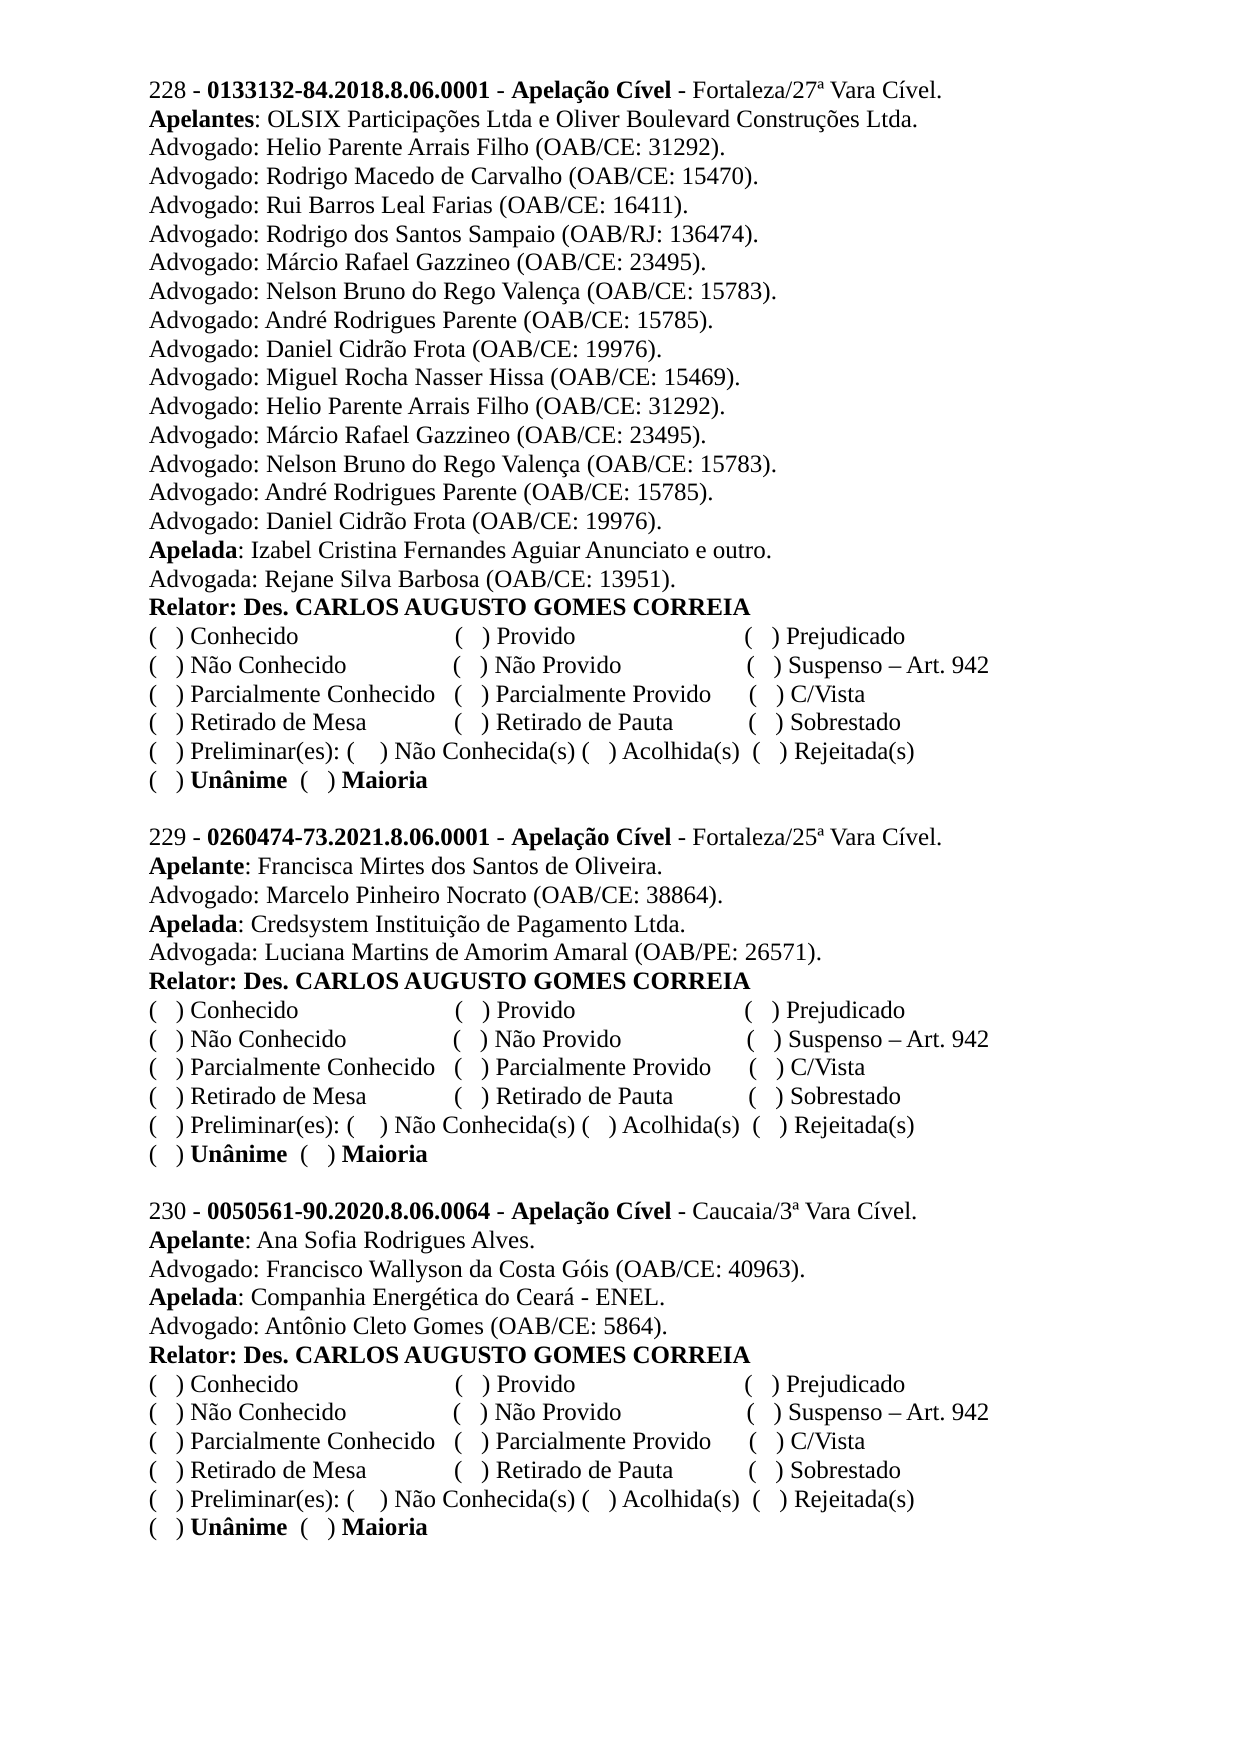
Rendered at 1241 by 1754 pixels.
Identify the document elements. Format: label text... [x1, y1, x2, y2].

text Apelada: Izabel Cristina Fernandes Aguiar Anunciato e outro. [148, 535, 1141, 564]
text ( ) Não Conhecido ( ) Não Provido ( ) Suspenso – Art. 942 [148, 650, 1158, 679]
text ( ) Unânime ( ) Maioria [148, 1139, 1158, 1167]
text ( ) Retirado de Mesa ( ) Retirado de Pauta ( ) Sobrestado [148, 1081, 1158, 1110]
text Advogado: Marcelo Pinheiro Nocrato (OAB/CE: 38864). [148, 880, 1141, 909]
text Advogada: Rejane Silva Barbosa (OAB/CE: 13951). [148, 564, 1141, 592]
text Relator: Des. CARLOS AUGUSTO GOMES CORREIA [148, 966, 1141, 995]
text Advogado: Helio Parente Arrais Filho (OAB/CE: 31292). [148, 391, 1141, 420]
text ( ) Não Conhecido ( ) Não Provido ( ) Suspenso – Art. 942 [148, 1397, 1158, 1426]
text ( ) Conhecido ( ) Provido ( ) Prejudicado [148, 1369, 1141, 1397]
text ( ) Parcialmente Conhecido ( ) Parcialmente Provido ( ) C/Vista [148, 679, 1158, 707]
text Apelada: Credsystem Instituição de Pagamento Ltda. [148, 909, 1141, 937]
text Advogado: André Rodrigues Parente (OAB/CE: 15785). [148, 477, 1141, 506]
text Advogado: Miguel Rocha Nasser Hissa (OAB/CE: 15469). [148, 362, 1141, 391]
text Advogado: Nelson Bruno do Rego Valença (OAB/CE: 15783). [148, 276, 1141, 305]
text 228 - 0133132-84.2018.8.06.0001 - Apelação Cível - Fortaleza/27ª Vara Cível. [148, 75, 1141, 104]
text Apelante: Francisca Mirtes dos Santos de Oliveira. [148, 851, 1141, 880]
text ( ) Conhecido ( ) Provido ( ) Prejudicado [148, 995, 1141, 1024]
text Advogado: Daniel Cidrão Frota (OAB/CE: 19976). [148, 506, 1141, 535]
text ( ) Preliminar(es): ( ) Não Conhecida(s) ( ) Acolhida(s) ( ) Rejeitada(s) [148, 1484, 1158, 1512]
text ( ) Conhecido ( ) Provido ( ) Prejudicado [148, 621, 1141, 650]
text 229 - 0260474-73.2021.8.06.0001 - Apelação Cível - Fortaleza/25ª Vara Cível. [148, 822, 1141, 851]
text Apelante: Ana Sofia Rodrigues Alves. [148, 1225, 1141, 1254]
text ( ) Retirado de Mesa ( ) Retirado de Pauta ( ) Sobrestado [148, 1455, 1158, 1484]
text Advogado: Daniel Cidrão Frota (OAB/CE: 19976). [148, 334, 1141, 362]
text ( ) Unânime ( ) Maioria [148, 765, 1158, 794]
text Advogado: Antônio Cleto Gomes (OAB/CE: 5864). [148, 1311, 1141, 1340]
text Advogado: Helio Parente Arrais Filho (OAB/CE: 31292). [148, 132, 1141, 161]
text Advogada: Luciana Martins de Amorim Amaral (OAB/PE: 26571). [148, 937, 1141, 966]
text Advogado: Nelson Bruno do Rego Valença (OAB/CE: 15783). [148, 449, 1141, 477]
text 230 - 0050561-90.2020.8.06.0064 - Apelação Cível - Caucaia/3ª Vara Cível. [148, 1196, 1141, 1225]
text Advogado: Rodrigo dos Santos Sampaio (OAB/RJ: 136474). [148, 219, 1141, 247]
text Advogado: Francisco Wallyson da Costa Góis (OAB/CE: 40963). [148, 1254, 1141, 1282]
text ( ) Não Conhecido ( ) Não Provido ( ) Suspenso – Art. 942 [148, 1024, 1158, 1052]
text Advogado: Rodrigo Macedo de Carvalho (OAB/CE: 15470). [148, 161, 1141, 190]
text ( ) Unânime ( ) Maioria [148, 1512, 1158, 1541]
text Advogado: Rui Barros Leal Farias (OAB/CE: 16411). [148, 190, 1141, 219]
text Apelantes: OLSIX Participações Ltda e Oliver Boulevard Construções Ltda. [148, 104, 1141, 132]
text Relator: Des. CARLOS AUGUSTO GOMES CORREIA [148, 592, 1141, 621]
text ( ) Preliminar(es): ( ) Não Conhecida(s) ( ) Acolhida(s) ( ) Rejeitada(s) [148, 1110, 1158, 1139]
text ( ) Retirado de Mesa ( ) Retirado de Pauta ( ) Sobrestado [148, 707, 1158, 736]
text ( ) Parcialmente Conhecido ( ) Parcialmente Provido ( ) C/Vista [148, 1052, 1158, 1081]
text ( ) Parcialmente Conhecido ( ) Parcialmente Provido ( ) C/Vista [148, 1426, 1158, 1455]
text Advogado: Márcio Rafael Gazzineo (OAB/CE: 23495). [148, 420, 1141, 449]
text ( ) Preliminar(es): ( ) Não Conhecida(s) ( ) Acolhida(s) ( ) Rejeitada(s) [148, 736, 1158, 765]
text Apelada: Companhia Energética do Ceará - ENEL. [148, 1282, 1141, 1311]
text Relator: Des. CARLOS AUGUSTO GOMES CORREIA [148, 1340, 1141, 1369]
text Advogado: Márcio Rafael Gazzineo (OAB/CE: 23495). [148, 247, 1141, 276]
text Advogado: André Rodrigues Parente (OAB/CE: 15785). [148, 305, 1141, 334]
